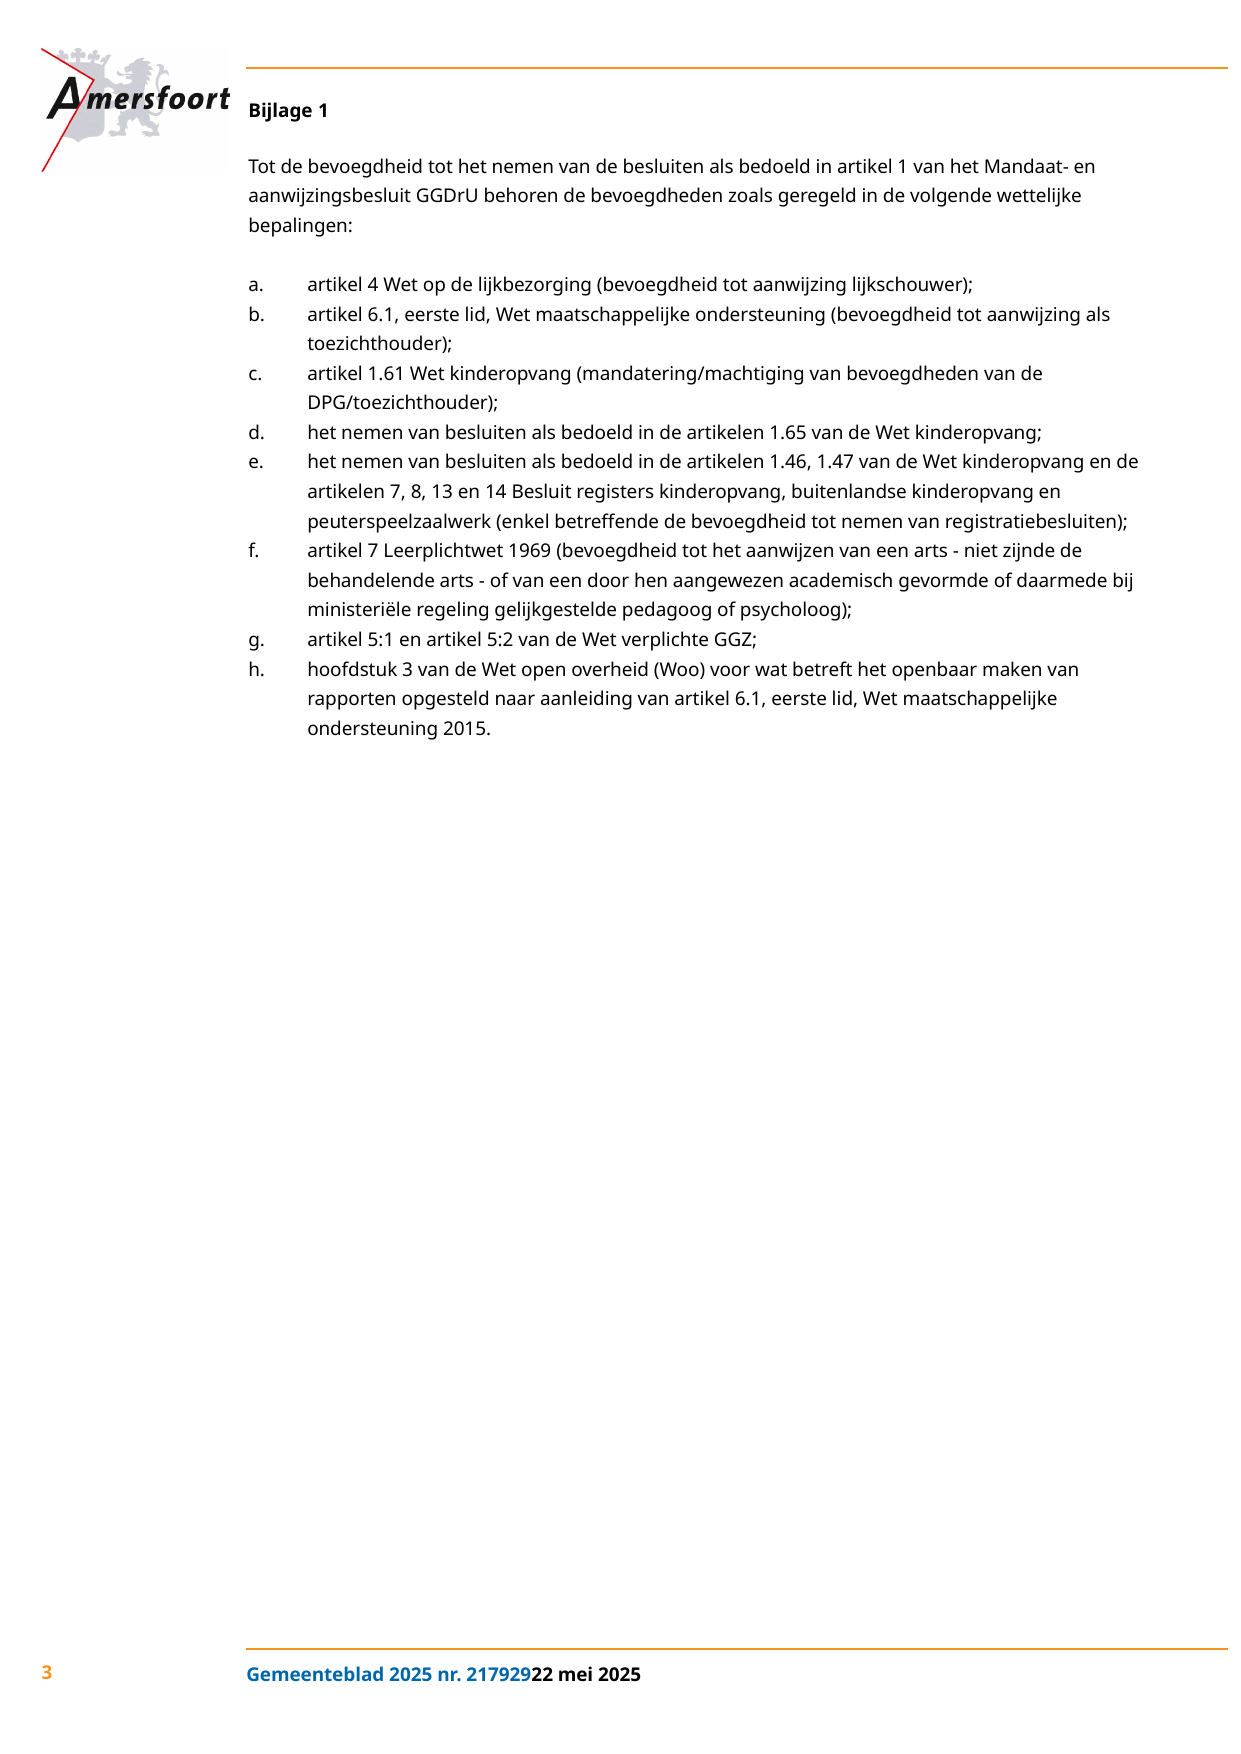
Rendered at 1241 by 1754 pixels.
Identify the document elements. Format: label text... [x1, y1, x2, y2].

list artikel 6.1, eerste lid, Wet maatschappelijke ondersteuning (bevoegdheid tot aanwijzing als toezichthouder); [248, 301, 1152, 356]
list artikel 5:1 en artikel 5:2 van de Wet verplichte GGZ; [248, 626, 1152, 652]
list artikel 4 Wet op de lijkbezorging (bevoegdheid tot aanwijzing lijkschouwer); [248, 271, 1152, 297]
text Bijlage 1 [248, 95, 1152, 123]
picture [41, 47, 231, 172]
list het nemen van besluiten als bedoeld in de artikelen 1.65 van de Wet kinderopvang; [248, 419, 1152, 445]
list hoofdstuk 3 van de Wet open overheid (Woo) voor wat betreft het openbaar maken van rapporten opgesteld naar aanleiding van artikel 6.1, eerste lid, Wet maatschappelijke ondersteuning 2015. [248, 656, 1152, 741]
list artikel 1.61 Wet kinderopvang (mandatering/machtiging van bevoegdheden van de DPG/toezichthouder); [248, 360, 1152, 415]
text Tot de bevoegdheid tot het nemen van de besluiten als bedoeld in artikel 1 van het Mandaat- en aanwijzingsbesluit GGDrU behoren de bevoegdheden zoals geregeld in de volgende wettelijke bepalingen: [248, 153, 1152, 238]
list het nemen van besluiten als bedoeld in de artikelen 1.46, 1.47 van de Wet kinderopvang en de artikelen 7, 8, 13 en 14 Besluit registers kinderopvang, buitenlandse kinderopvang en peuterspeelzaalwerk (enkel betreffende de bevoegdheid tot nemen van registratiebesluiten); [248, 449, 1152, 534]
list artikel 7 Leerplichtwet 1969 (bevoegdheid tot het aanwijzen van een arts - niet zijnde de behandelende arts - of van een door hen aangewezen academisch gevormde of daarmede bij ministeriële regeling gelijkgestelde pedagoog of psycholoog); [248, 537, 1152, 622]
